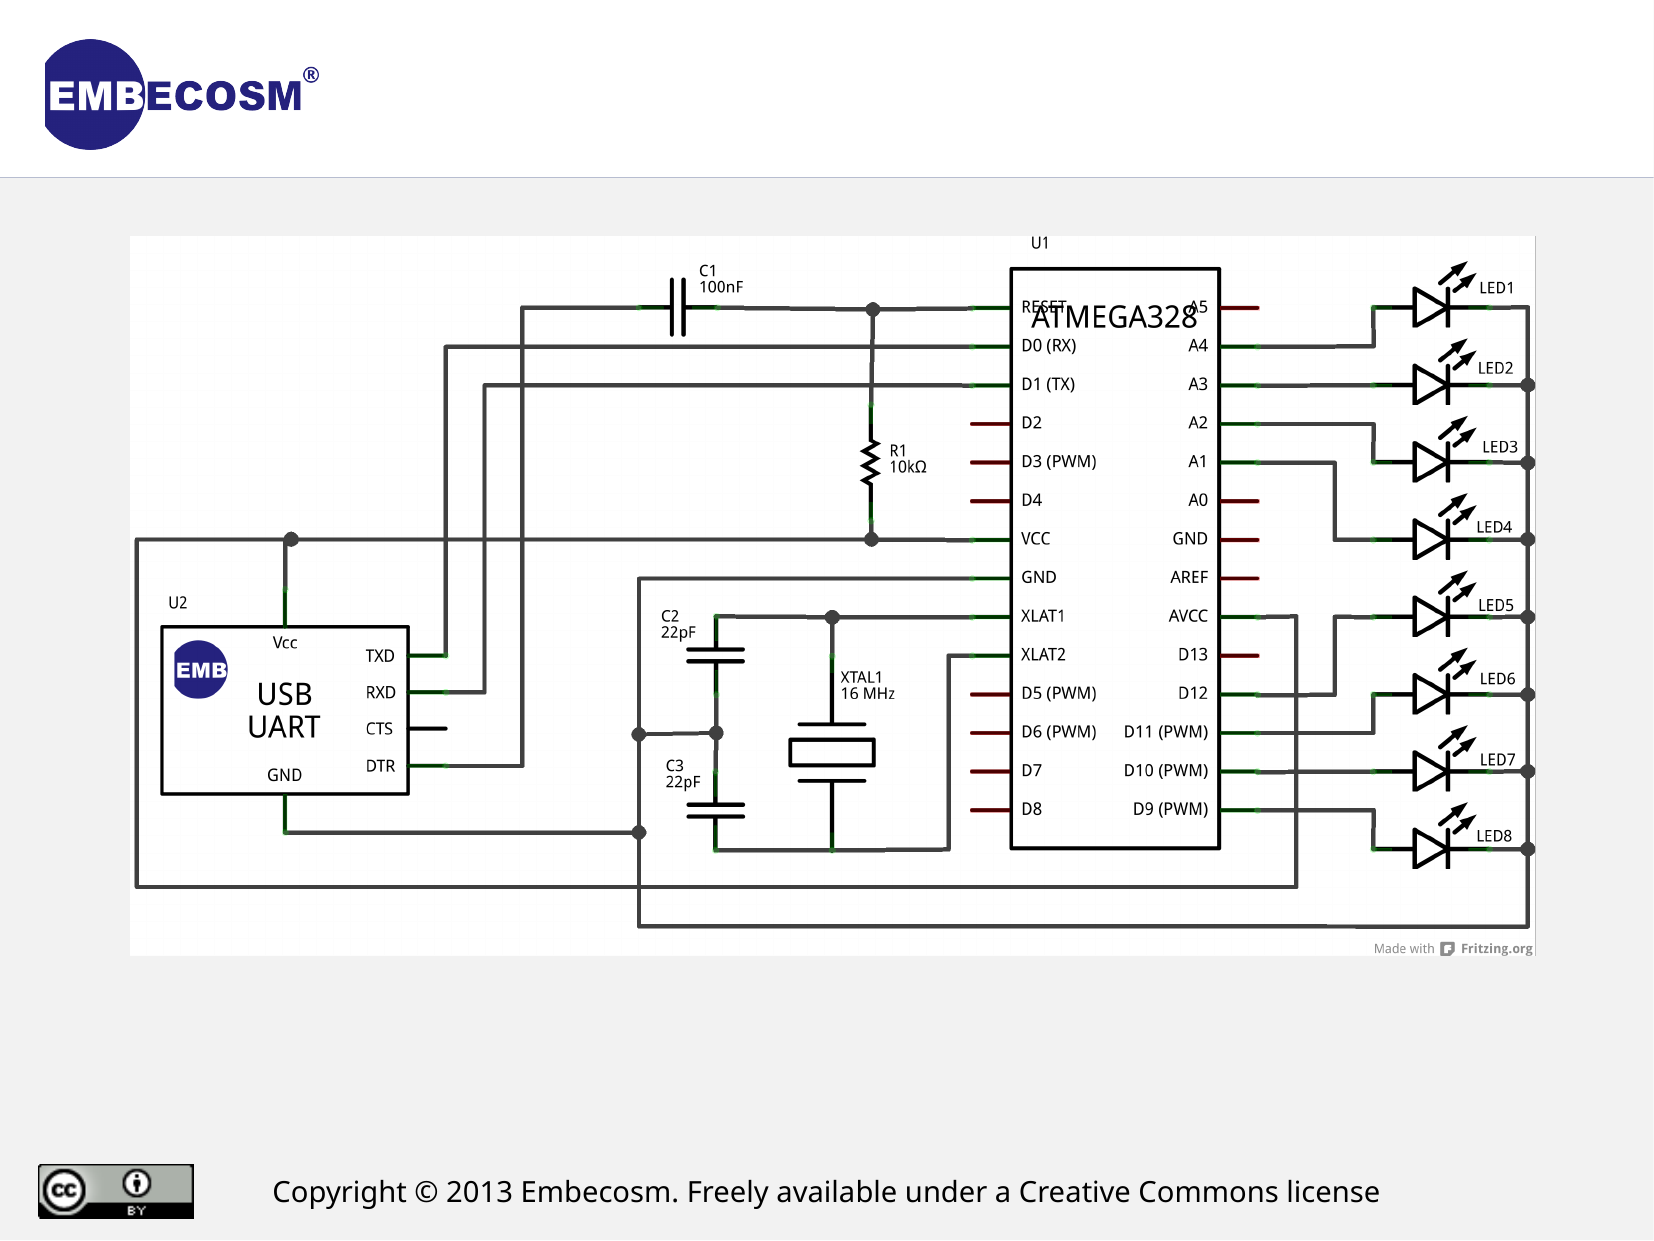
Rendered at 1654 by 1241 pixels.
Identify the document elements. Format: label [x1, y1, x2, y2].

picture [130, 236, 1536, 956]
picture [45, 39, 319, 150]
picture [38, 1164, 194, 1219]
